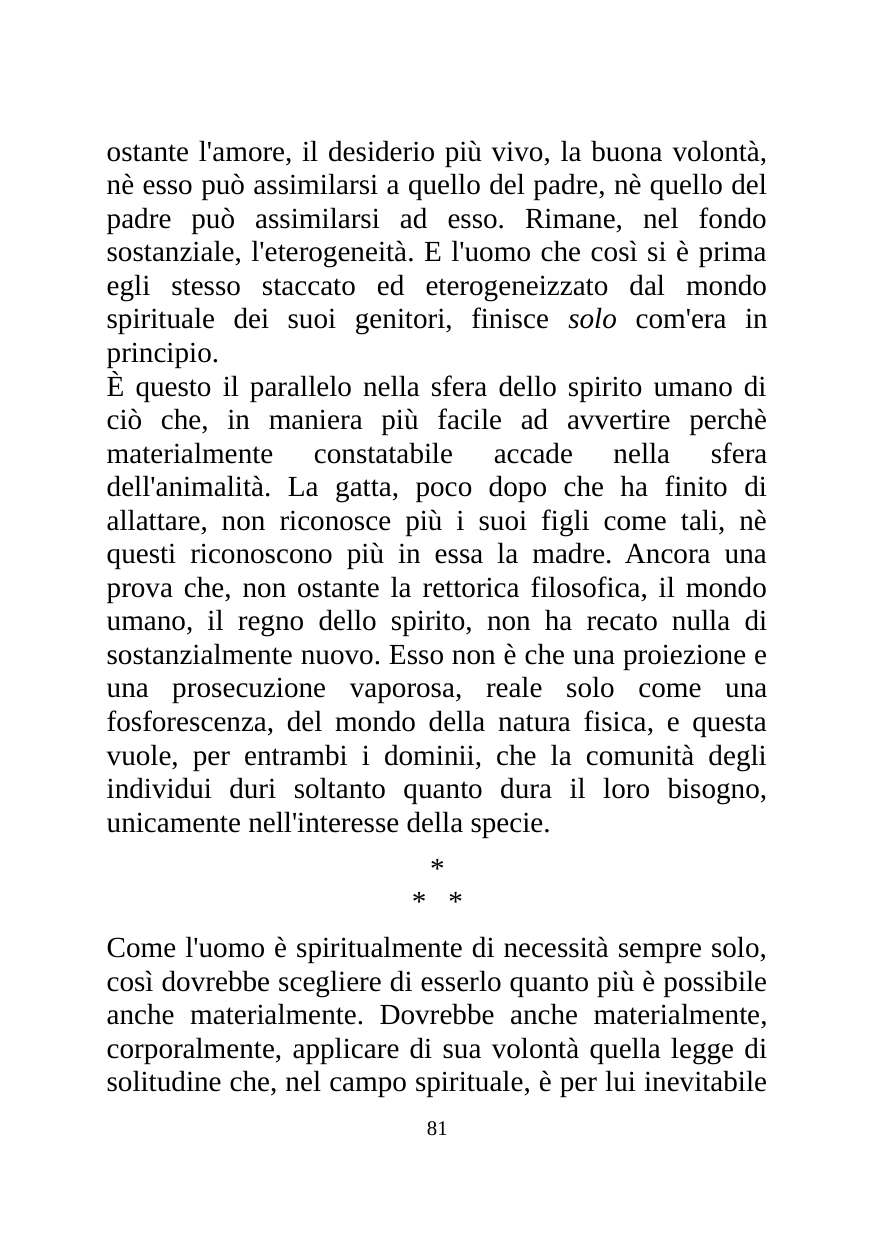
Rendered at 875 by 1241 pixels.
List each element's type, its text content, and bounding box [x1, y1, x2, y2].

text Come l'uomo è spiritualmente di necessità sempre solo, così dovrebbe scegliere di esserlo quanto più è possibile anche materialmente. Dovrebbe anche materialmente, corporalmente, applicare di sua volontà quella legge di solitudine che, nel campo spirituale, è per lui inevitabile [106, 930, 768, 1098]
text È questo il parallelo nella sfera dello spirito umano di ciò che, in maniera più facile ad avvertire perchè materialmente constatabile accade nella sfera dell'animalità. La gatta, poco dopo che ha finito di allattare, non riconosce più i suoi figli come tali, nè questi riconoscono più in essa la madre. Ancora una prova che, non ostante la rettorica filosofica, il mondo umano, il regno dello spirito, non ha recato nulla di sostanzialmente nuovo. Esso non è che una proiezione e una prosecuzione vaporosa, reale solo come una fosforescenza, del mondo della natura fisica, e questa vuole, per entrambi i dominii, che la comunità degli individui duri soltanto quanto dura il loro bisogno, unicamente nell'interesse della specie. [106, 369, 768, 838]
text ostante l'amore, il desiderio più vivo, la buona volontà, nè esso può assimilarsi a quello del padre, nè quello del padre può assimilarsi ad esso. Rimane, nel fondo sostanziale, l'eterogeneità. E l'uomo che così si è prima egli stesso staccato ed eterogeneizzato dal mondo spirituale dei suoi genitori, finisce solo com'era in principio. [106, 134, 768, 369]
text * * * [106, 851, 768, 918]
